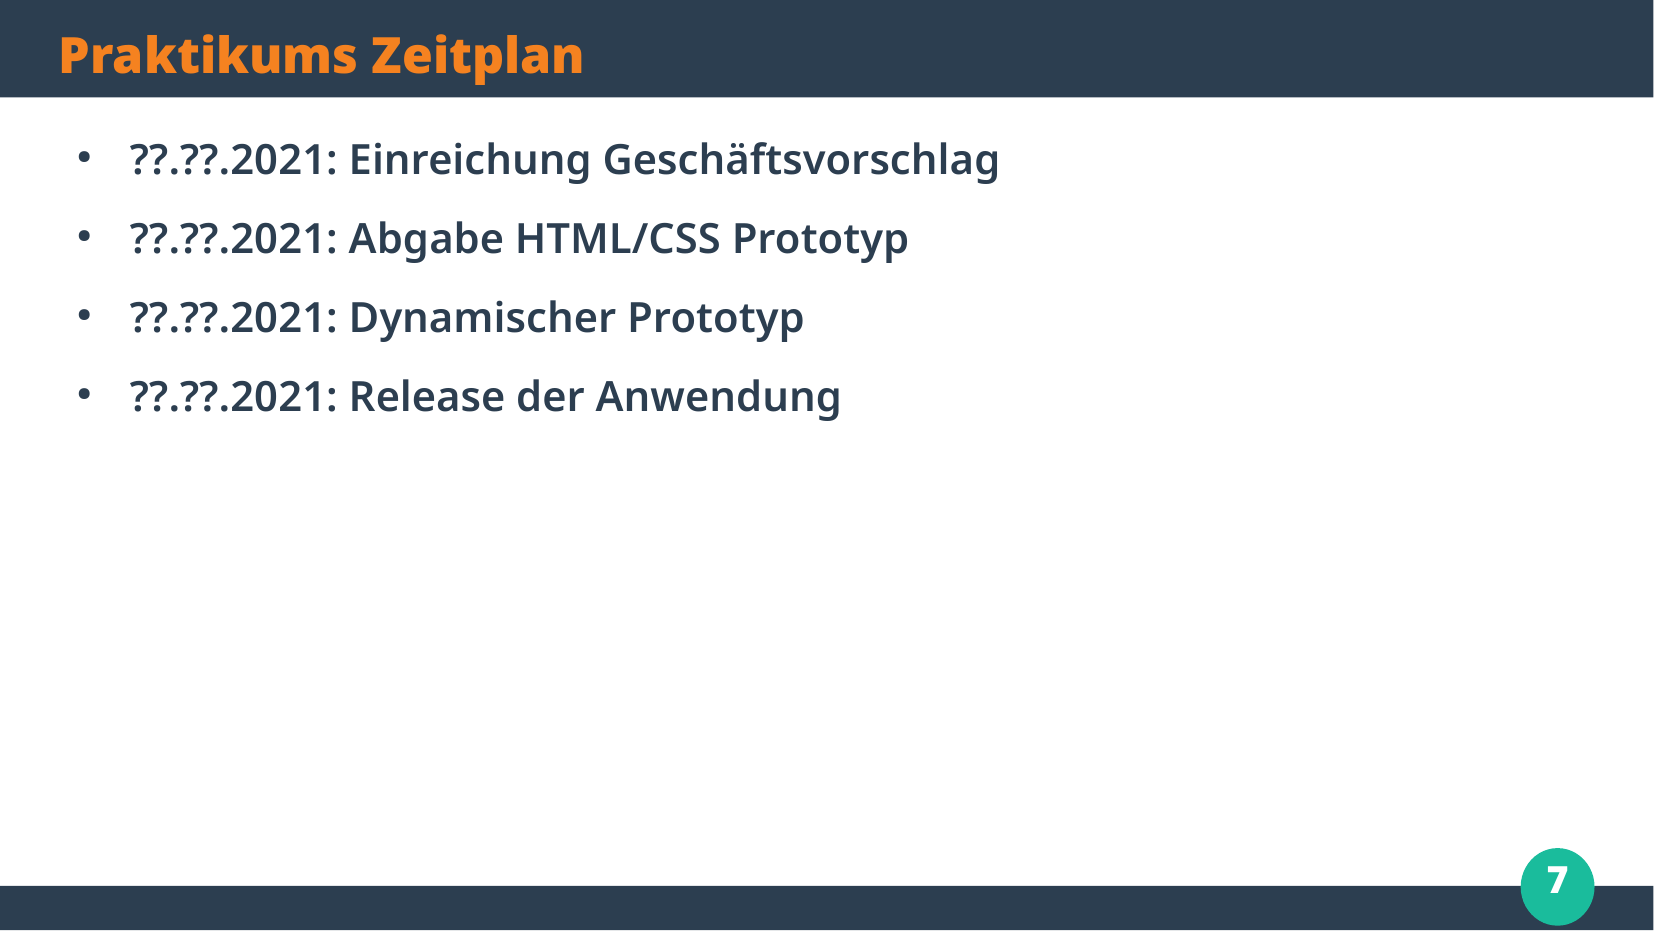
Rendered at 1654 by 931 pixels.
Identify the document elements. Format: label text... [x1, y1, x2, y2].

title Praktikums Zeitplan [59, 8, 1595, 89]
list ??.??.2021: Einreichung Geschäftsvorschlag ??.??.2021: Abgabe HTML/CSS Prototyp ??.??.2021: Dynamischer Prototyp ??.??.2021: Release der Anwendung [59, 129, 1595, 864]
